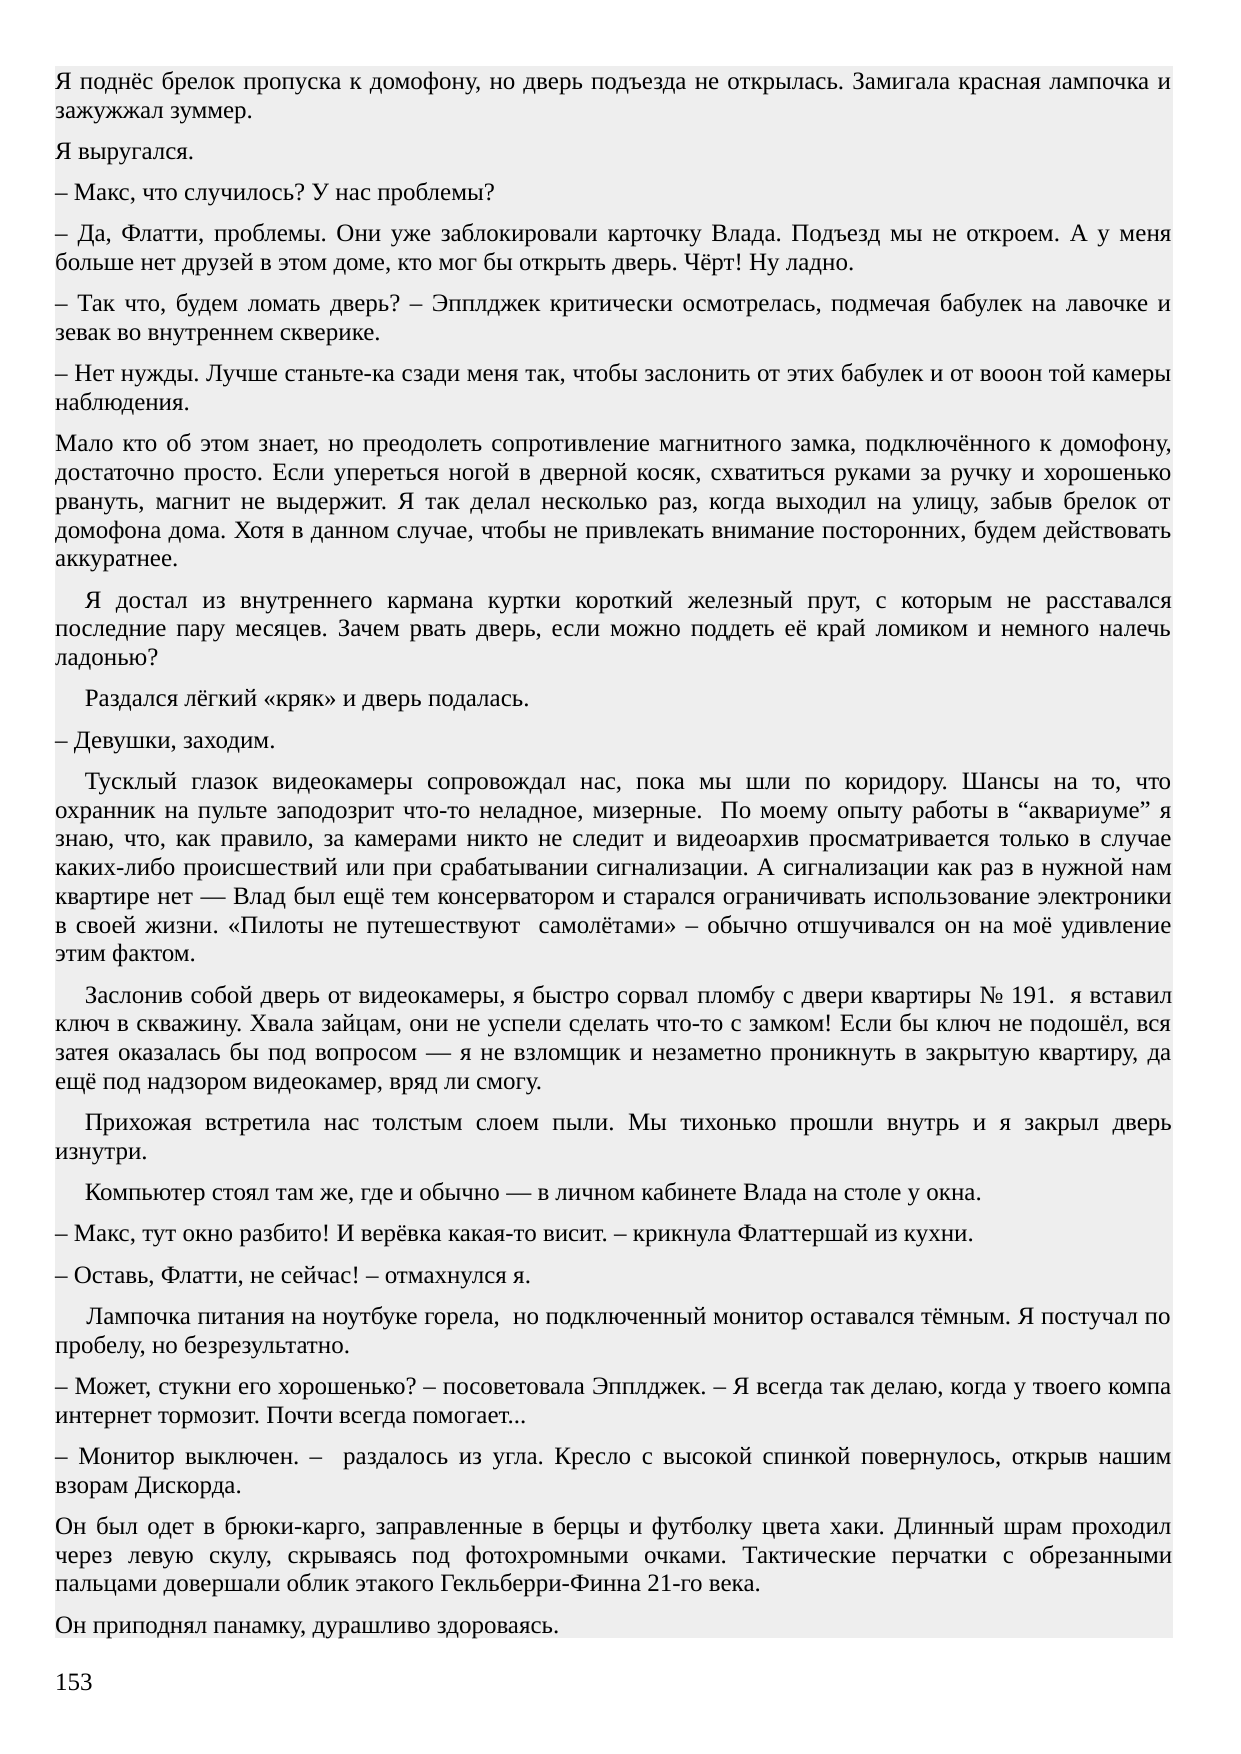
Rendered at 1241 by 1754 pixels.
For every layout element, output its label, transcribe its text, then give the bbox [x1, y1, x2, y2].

text – Макс, тут окно разбито! И верёвка какая-то висит. – крикнула Флаттершай из кухни. [55, 1218, 1173, 1247]
text Тусклый глазок видеокамеры сопровождал нас, пока мы шли по коридору. Шансы на то, что охранник на пульте заподозрит что-то неладное, мизерные. По моему опыту работы в “аквариуме” я знаю, что, как правило, за камерами никто не следит и видеоархив просматривается только в случае каких-либо происшествий или при срабатывании сигнализации. А сигнализации как раз в нужной нам квартире нет — Влад был ещё тем консерватором и старался ограничивать использование электроники в своей жизни. «Пилоты не путешествуют самолётами» – обычно отшучивался он на моё удивление этим фактом. [55, 766, 1173, 967]
text Заслонив собой дверь от видеокамеры, я быстро сорвал пломбу с двери квартиры № 191. я вставил ключ в скважину. Хвала зайцам, они не успели сделать что-то с замком! Если бы ключ не подошёл, вся затея оказалась бы под вопросом — я не взломщик и незаметно проникнуть в закрытую квартиру, да ещё под надзором видеокамер, вряд ли смогу. [55, 980, 1173, 1095]
text Я поднёс брелок пропуска к домофону, но дверь подъезда не открылась. Замигала красная лампочка и зажужжал зуммер. [55, 66, 1173, 123]
text – Может, стукни его хорошенько? – посоветовала Эпплджек. – Я всегда так делаю, когда у твоего компа интернет тормозит. Почти всегда помогает... [55, 1371, 1173, 1428]
text Раздался лёгкий «кряк» и дверь подалась. [55, 683, 1173, 712]
text – Да, Флатти, проблемы. Они уже заблокировали карточку Влада. Подъезд мы не откроем. А у меня больше нет друзей в этом доме, кто мог бы открыть дверь. Чёрт! Ну ладно. [55, 218, 1173, 276]
text – Макс, что случилось? У нас проблемы? [55, 177, 1173, 206]
text – Монитор выключен. – раздалось из угла. Кресло с высокой спинкой повернулось, открыв нашим взорам Дискорда. [55, 1441, 1173, 1498]
text Он приподнял панамку, дурашливо здороваясь. [55, 1610, 1173, 1638]
list Мало кто об этом знает, но преодолеть сопротивление магнитного замка, подключённого к домофону, достаточно просто. Если упереться ногой в дверной косяк, схватиться руками за ручку и хорошенько рвануть, магнит не выдержит. Я так делал несколько раз, когда выходил на улицу, забыв брелок от домофона дома. Хотя в данном случае, чтобы не привлекать внимание посторонних, будем действовать аккуратнее. [55, 428, 1173, 572]
text Я выругался. [55, 136, 1173, 165]
text – Так что, будем ломать дверь? – Эпплджек критически осмотрелась, подмечая бабулек на лавочке и зевак во внутреннем скверике. [55, 288, 1173, 346]
text Я достал из внутреннего кармана куртки короткий железный прут, с которым не расставался последние пару месяцев. Зачем рвать дверь, если можно поддеть её край ломиком и немного налечь ладонью? [55, 585, 1173, 671]
text Компьютер стоял там же, где и обычно — в личном кабинете Влада на столе у окна. [55, 1177, 1173, 1206]
text – Оставь, Флатти, не сейчас! – отмахнулся я. [55, 1260, 1173, 1288]
text Лампочка питания на ноутбуке горела, но подключенный монитор оставался тёмным. Я постучал по пробелу, но безрезультатно. [55, 1301, 1173, 1358]
text – Девушки, заходим. [55, 725, 1173, 753]
text Он был одет в брюки-карго, заправленные в берцы и футболку цвета хаки. Длинный шрам проходил через левую скулу, скрываясь под фотохромными очками. Тактические перчатки с обрезанными пальцами довершали облик этакого Гекльберри-Финна 21-го века. [55, 1511, 1173, 1597]
text Прихожая встретила нас толстым слоем пыли. Мы тихонько прошли внутрь и я закрыл дверь изнутри. [55, 1107, 1173, 1165]
text – Нет нужды. Лучше станьте-ка сзади меня так, чтобы заслонить от этих бабулек и от вооон той камеры наблюдения. [55, 358, 1173, 416]
